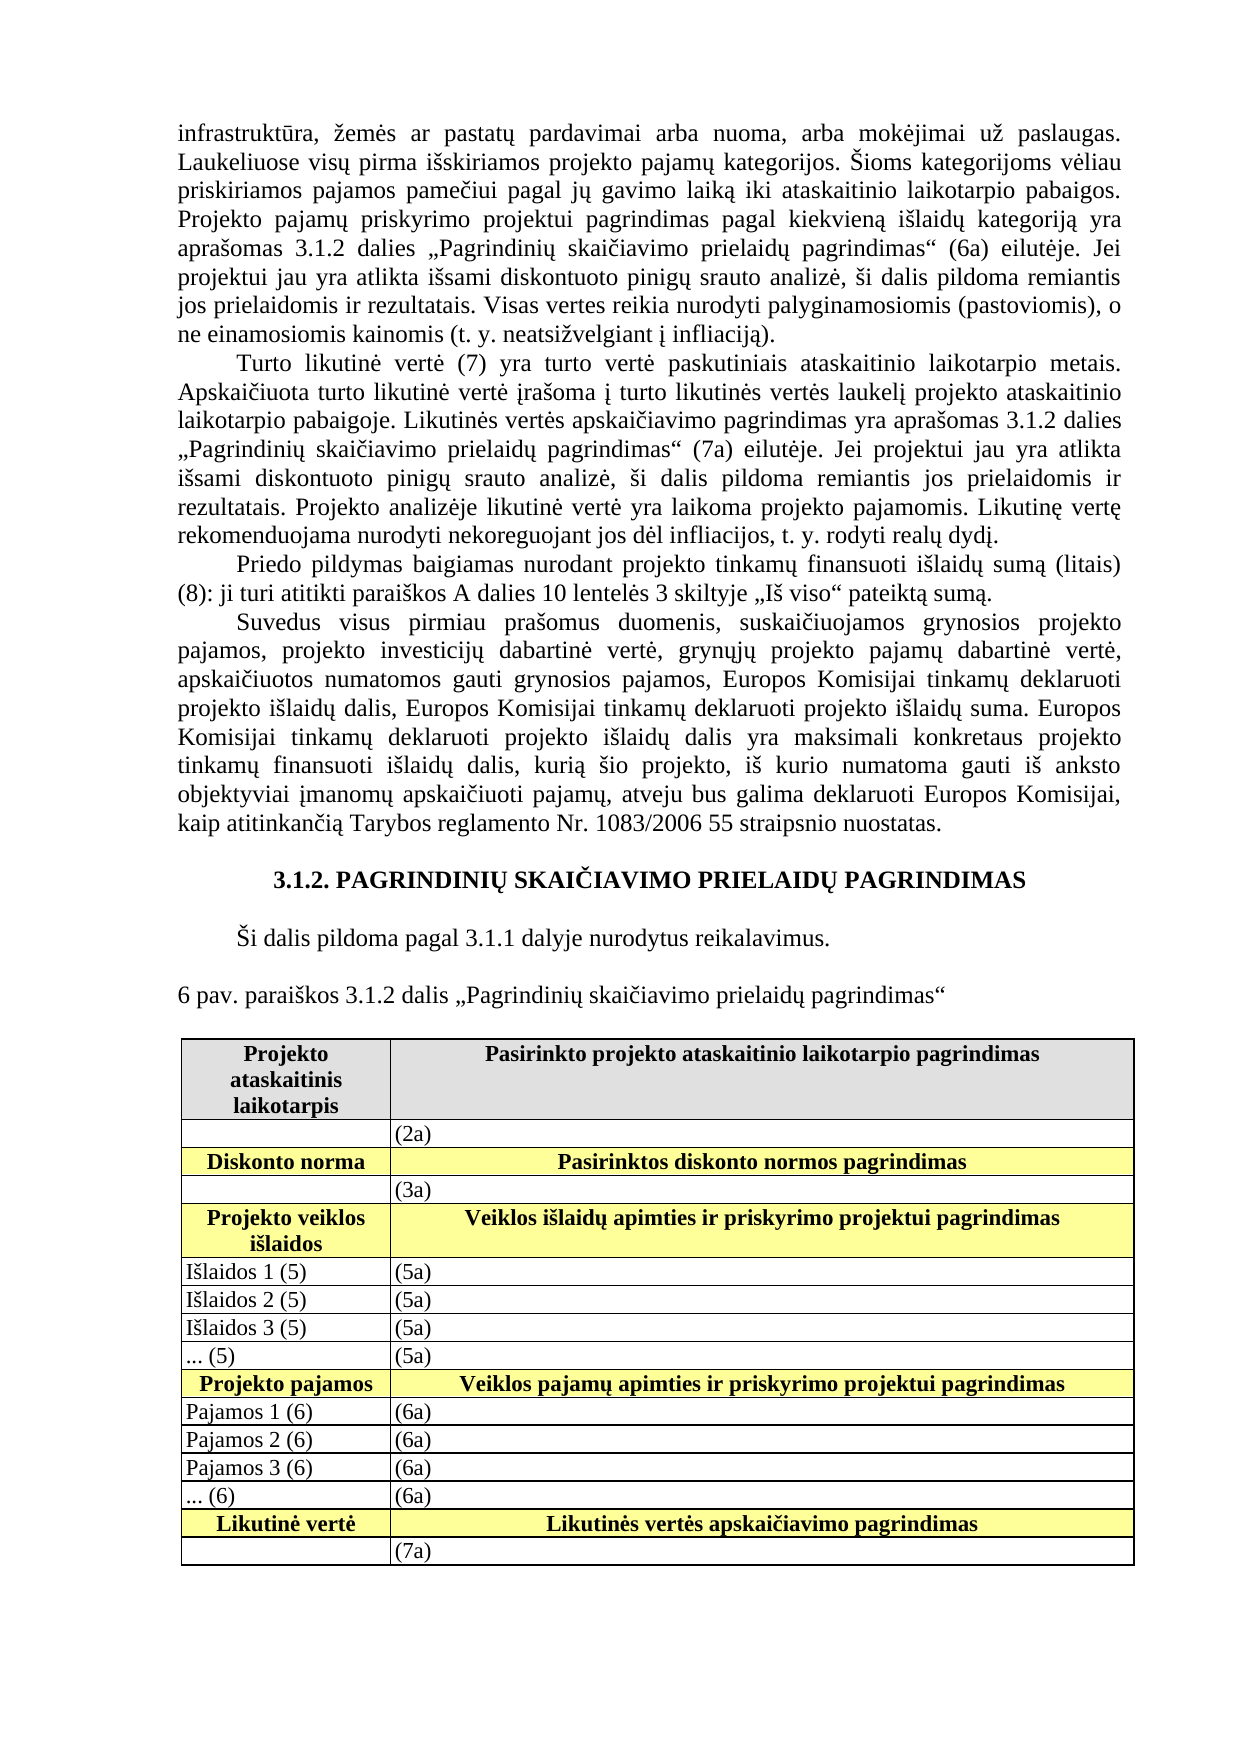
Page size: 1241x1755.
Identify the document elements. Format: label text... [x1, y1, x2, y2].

table_cell (2a) [391, 1120, 1133, 1147]
table_cell (7a) [391, 1538, 1133, 1564]
text Suvedus visus pirmiau prašomus duomenis, suskaičiuojamos grynosios projekto pajamos, projekto investicijų dabartinė vertė, grynųjų projekto pajamų dabartinė vertė, apskaičiuotos numatomos gauti grynosios pajamos, Europos Komisijai tinkamų deklaruoti projekto išlaidų dalis, Europos Komisijai tinkamų deklaruoti projekto išlaidų suma. Europos Komisijai tinkamų deklaruoti projekto išlaidų dalis yra maksimali konkretaus projekto tinkamų finansuoti išlaidų dalis, kurią šio projekto, iš kurio numatoma gauti iš anksto objektyviai įmanomų apskaičiuoti pajamų, atveju bus galima deklaruoti Europos Komisijai, kaip atitinkančią Tarybos reglamento Nr. 1083/2006 55 straipsnio nuostatas. [177, 607, 1122, 837]
table_cell Veiklos išlaidų apimties ir priskyrimo projektui pagrindimas [391, 1204, 1133, 1257]
table_cell Išlaidos 3 (5) [182, 1314, 390, 1341]
table_cell [182, 1538, 390, 1564]
text Priedo pildymas baigiamas nurodant projekto tinkamų finansuoti išlaidų sumą (litais) (8): ji turi atitikti paraiškos A dalies 10 lentelės 3 skiltyje „Iš viso“ pateiktą sumą. [177, 549, 1122, 607]
table_cell Išlaidos 2 (5) [182, 1286, 390, 1313]
table_cell (5a) [391, 1258, 1133, 1285]
table_cell (6a) [391, 1426, 1133, 1452]
table_cell Projekto veiklos išlaidos [182, 1204, 390, 1257]
table_cell (6a) [391, 1482, 1133, 1508]
table_cell Veiklos pajamų apimties ir priskyrimo projektui pagrindimas [391, 1370, 1133, 1396]
table_cell (5a) [391, 1314, 1133, 1341]
table_cell Pasirinktos diskonto normos pagrindimas [391, 1148, 1133, 1174]
table_cell Diskonto norma [182, 1148, 390, 1174]
table_cell (6a) [391, 1398, 1133, 1424]
table_cell Likutinė vertė [182, 1510, 390, 1536]
table_cell [182, 1120, 390, 1147]
table_cell Pajamos 1 (6) [182, 1398, 390, 1424]
text 3.1.2. PAGRINDINIŲ SKAIČIAVIMO PRIELAIDŲ PAGRINDIMAS [177, 866, 1122, 894]
table_cell Projekto pajamos [182, 1370, 390, 1396]
table_cell (6a) [391, 1454, 1133, 1480]
table_cell [182, 1176, 390, 1202]
table_cell (5a) [391, 1342, 1133, 1368]
table_cell Išlaidos 1 (5) [182, 1258, 390, 1285]
table_cell (3a) [391, 1176, 1133, 1202]
text Ši dalis pildoma pagal 3.1.1 dalyje nurodytus reikalavimus. [177, 923, 1122, 952]
text infrastruktūra, žemės ar pastatų pardavimai arba nuoma, arba mokėjimai už paslaugas. Laukeliuose visų pirma išskiriamos projekto pajamų kategorijos. Šioms kategorijoms vėliau priskiriamos pajamos pamečiui pagal jų gavimo laiką iki ataskaitinio laikotarpio pabaigos. Projekto pajamų priskyrimo projektui pagrindimas pagal kiekvieną išlaidų kategoriją yra aprašomas 3.1.2 dalies „Pagrindinių skaičiavimo prielaidų pagrindimas“ (6a) eilutėje. Jei projektui jau yra atlikta išsami diskontuoto pinigų srauto analizė, ši dalis pildoma remiantis jos prielaidomis ir rezultatais. Visas vertes reikia nurodyti palyginamosiomis (pastoviomis), o ne einamosiomis kainomis (t. y. neatsižvelgiant į infliaciją). [177, 118, 1122, 348]
table_cell Pajamos 3 (6) [182, 1454, 390, 1480]
table_cell ... (6) [182, 1482, 390, 1508]
table_cell Pajamos 2 (6) [182, 1426, 390, 1452]
table_header Pasirinkto projekto ataskaitinio laikotarpio pagrindimas [391, 1040, 1133, 1119]
table_cell ... (5) [182, 1342, 390, 1368]
table_header Projekto ataskaitinis laikotarpis [182, 1040, 390, 1119]
text Turto likutinė vertė (7) yra turto vertė paskutiniais ataskaitinio laikotarpio metais. Apskaičiuota turto likutinė vertė įrašoma į turto likutinės vertės laukelį projekto ataskaitinio laikotarpio pabaigoje. Likutinės vertės apskaičiavimo pagrindimas yra aprašomas 3.1.2 dalies „Pagrindinių skaičiavimo prielaidų pagrindimas“ (7a) eilutėje. Jei projektui jau yra atlikta išsami diskontuoto pinigų srauto analizė, ši dalis pildoma remiantis jos prielaidomis ir rezultatais. Projekto analizėje likutinė vertė yra laikoma projekto pajamomis. Likutinę vertę rekomenduojama nurodyti nekoreguojant jos dėl infliacijos, t. y. rodyti realų dydį. [177, 348, 1122, 549]
text 6 pav. paraiškos 3.1.2 dalis „Pagrindinių skaičiavimo prielaidų pagrindimas“ [177, 981, 1122, 1009]
table_cell Likutinės vertės apskaičiavimo pagrindimas [391, 1510, 1133, 1536]
table_cell (5a) [391, 1286, 1133, 1313]
